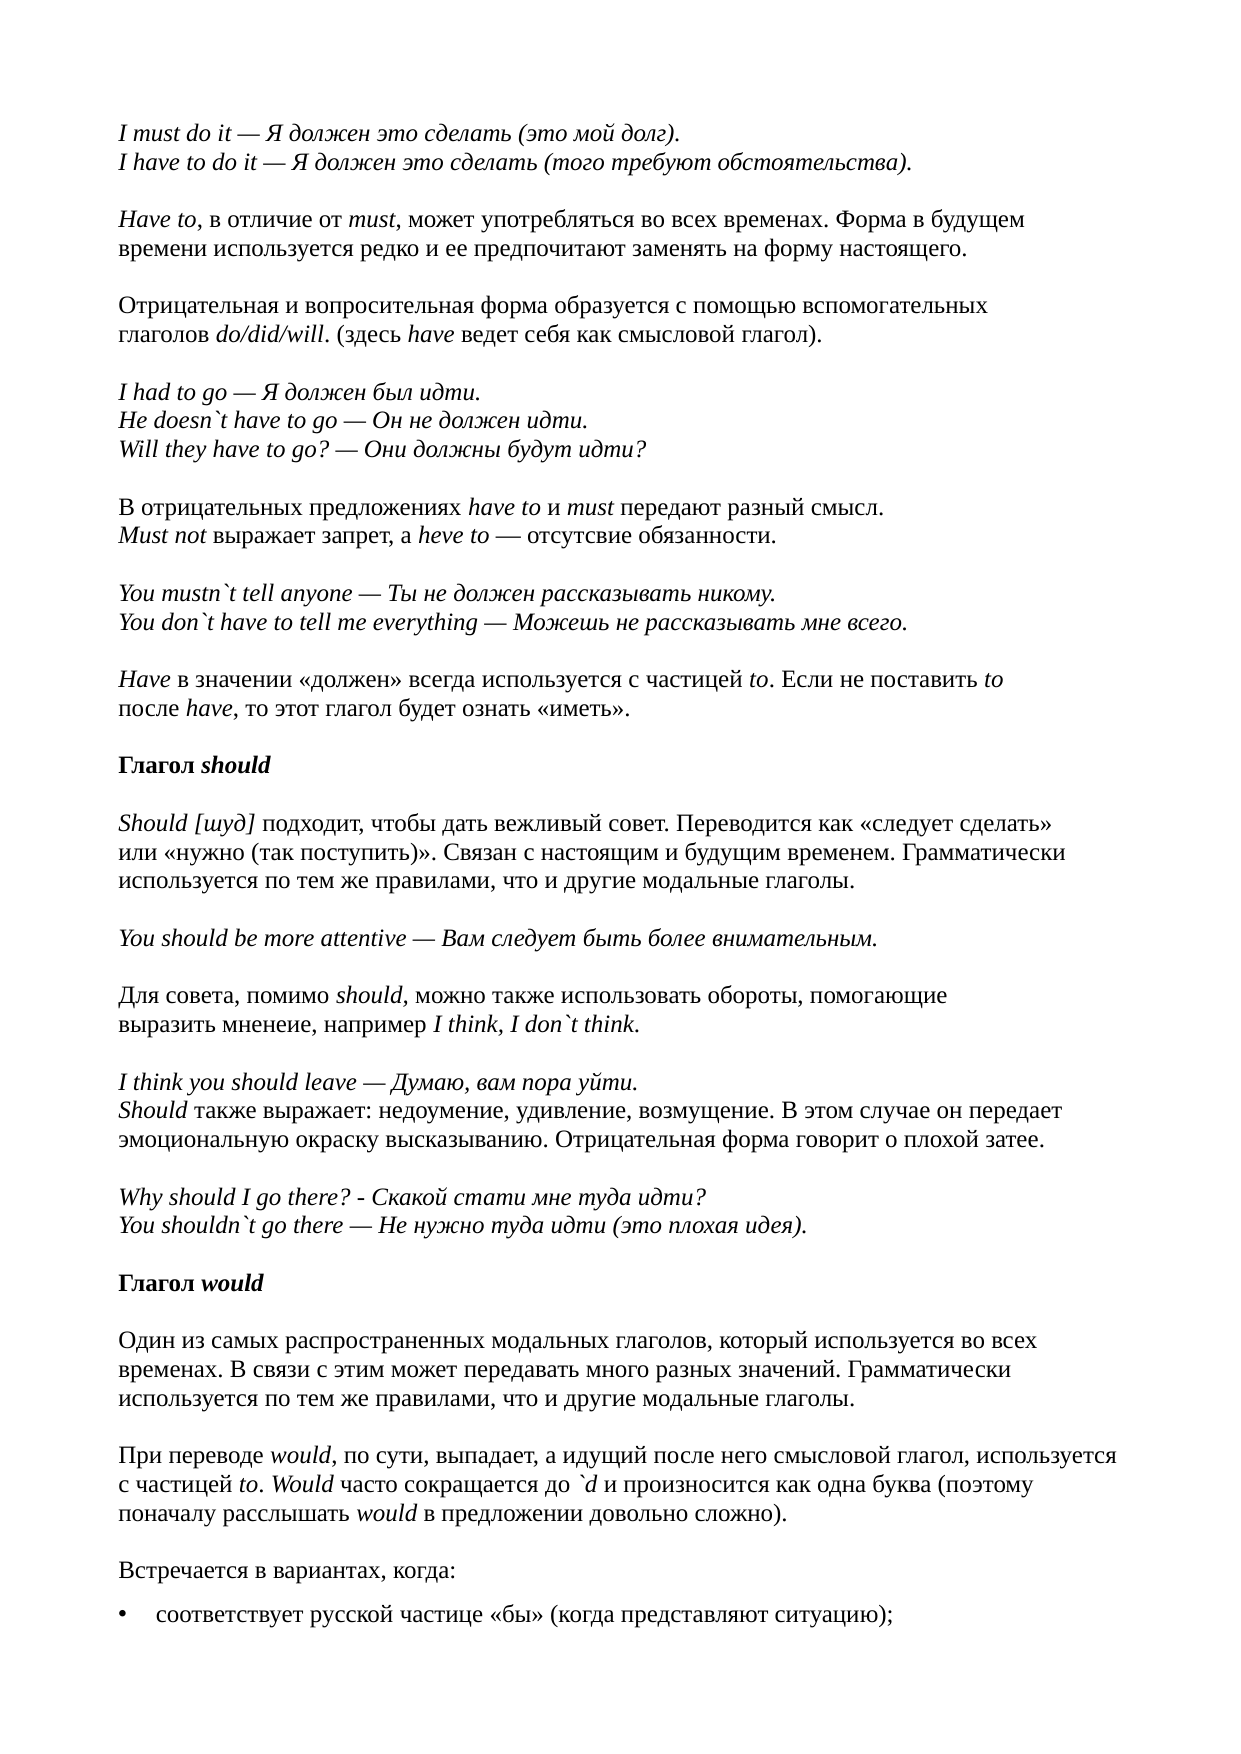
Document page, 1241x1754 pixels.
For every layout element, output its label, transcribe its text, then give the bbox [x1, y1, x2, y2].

text В отрицательных предложениях have to и must передают разный смысл. [118, 492, 1122, 521]
text Why should I go there? - Скакой стати мне туда идти? [118, 1182, 1122, 1211]
text Для совета, помимо should, можно также использовать обороты, помогающие [118, 981, 1122, 1009]
list соответствует русской частице «бы» (когда представляют ситуацию); [118, 1599, 1122, 1627]
text При переводе would, по сути, выпадает, а идущий после него смысловой глагол, используется с частицей to. Would часто сокращается до `d и произносится как одна буква (поэтому поначалу расслышать would в предложении довольно сложно). [118, 1441, 1122, 1527]
text I think you should leave — Думаю, вам пора уйти. [118, 1067, 1122, 1096]
text Отрицательная и вопросительная форма образуется с помощью вспомогательных [118, 291, 1122, 319]
text Will they have to go? — Они должны будут идти? [118, 434, 1122, 463]
text Один из самых распространенных модальных глаголов, который используется во всех временах. В связи с этим может передавать много разных значений. Грамматически используется по тем же правилами, что и другие модальные глаголы. [118, 1326, 1122, 1412]
text времени используется редко и ее предпочитают заменять на форму настоящего. [118, 233, 1122, 262]
text He doesn`t have to go — Он не должен идти. [118, 406, 1122, 434]
text I had to go — Я должен был идти. [118, 377, 1122, 406]
text выразить мненеие, например I think, I don`t think. [118, 1009, 1122, 1038]
text Should также выражает: недоумение, удивление, возмущение. В этом случае он передает эмоциональную окраску высказыванию. Отрицательная форма говорит о плохой затее. [118, 1096, 1122, 1153]
text Should [шуд] подходит, чтобы дать вежливый совет. Переводится как «следует сделать» [118, 808, 1122, 837]
text I have to do it — Я должен это сделать (того требуют обстоятельства). [118, 147, 1122, 176]
text Глагол should [118, 751, 1122, 779]
text Have в значении «должен» всегда используется с частицей to. Если не поставить to [118, 664, 1122, 693]
text Must not выражает запрет, а heve to — отсутсвие обязанности. [118, 521, 1122, 549]
text You don`t have to tell me everything — Можешь не рассказывать мне всего. [118, 607, 1122, 636]
text глаголов do/did/will. (здесь have ведет себя как смысловой глагол). [118, 319, 1122, 348]
text You should be more attentive — Вам следует быть более внимательным. [118, 923, 1122, 952]
text Глагол would [118, 1268, 1122, 1297]
text I must do it — Я должен это сделать (это мой долг). [118, 118, 1122, 147]
text после have, то этот глагол будет ознать «иметь». [118, 693, 1122, 722]
text You mustn`t tell anyone — Ты не должен рассказывать никому. [118, 578, 1122, 607]
text You shouldn`t go there — Не нужно туда идти (это плохая идея). [118, 1211, 1122, 1239]
text Have to, в отличие от must, может употребляться во всех временах. Форма в будущем [118, 204, 1122, 233]
text или «нужно (так поступить)». Связан с настоящим и будущим временем. Грамматически используется по тем же правилами, что и другие модальные глаголы. [118, 837, 1122, 894]
text Встречается в вариантах, когда: [118, 1556, 1122, 1584]
